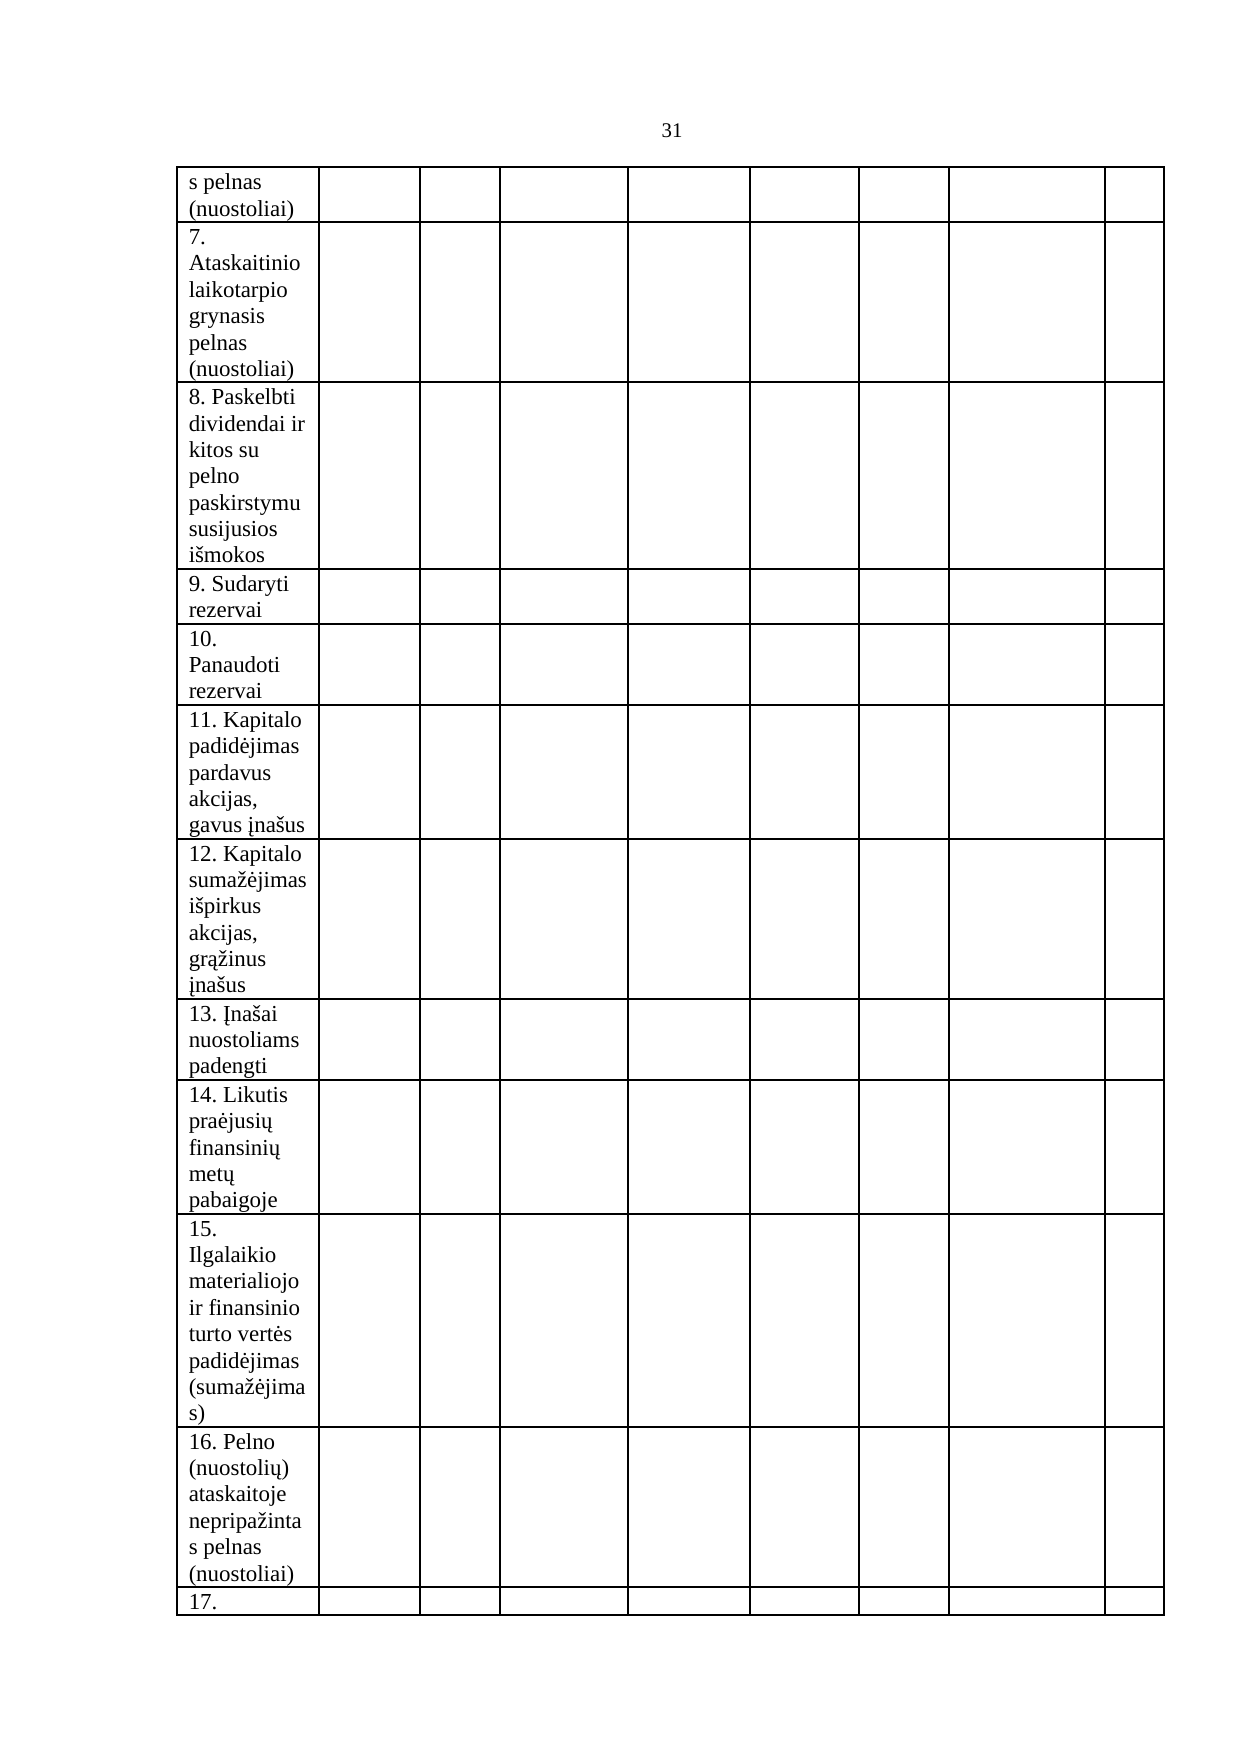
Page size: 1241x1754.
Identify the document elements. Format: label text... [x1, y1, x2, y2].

table_cell [501, 840, 627, 998]
table_cell [950, 168, 1104, 221]
table_cell [629, 570, 749, 623]
table_cell [860, 1000, 948, 1079]
table_cell 17. [178, 1588, 318, 1614]
table_cell [860, 223, 948, 381]
table_cell [751, 1081, 858, 1213]
table_cell [950, 706, 1104, 838]
table_cell [860, 1428, 948, 1586]
table_cell 9. Sudaryti rezervai [178, 570, 318, 623]
table_cell [421, 840, 499, 998]
table_cell [1106, 840, 1163, 998]
table_cell [950, 1588, 1104, 1614]
table_cell [421, 1000, 499, 1079]
table_cell s pelnas (nuostoliai) [178, 168, 318, 221]
table_cell [501, 1588, 627, 1614]
table_cell [1106, 168, 1163, 221]
table_cell [320, 1081, 419, 1213]
table_cell [501, 1428, 627, 1586]
table_cell [629, 1000, 749, 1079]
table_cell [1106, 223, 1163, 381]
table_cell [751, 168, 858, 221]
table_cell 12. Kapitalo sumažėjimas išpirkus akcijas, grąžinus įnašus [178, 840, 318, 998]
table_cell [751, 1588, 858, 1614]
table_cell 14. Likutis praėjusių finansinių metų pabaigoje [178, 1081, 318, 1213]
table_cell [860, 383, 948, 568]
table_cell [320, 383, 419, 568]
table_cell [950, 223, 1104, 381]
table_cell 16. Pelno (nuostolių) ataskaitoje nepripažintas pelnas (nuostoliai) [178, 1428, 318, 1586]
table_cell [1106, 625, 1163, 704]
table_cell [629, 1215, 749, 1426]
table_cell [1106, 706, 1163, 838]
table_cell [751, 840, 858, 998]
table_cell [860, 168, 948, 221]
table_cell [320, 168, 419, 221]
table_cell [860, 706, 948, 838]
table_cell [501, 223, 627, 381]
table_cell [320, 706, 419, 838]
table_cell [421, 1588, 499, 1614]
table_cell [860, 1081, 948, 1213]
table_cell [950, 570, 1104, 623]
table_cell [950, 1000, 1104, 1079]
table_cell [1106, 1000, 1163, 1079]
table_cell [501, 1081, 627, 1213]
table_cell [629, 840, 749, 998]
table_cell [860, 1215, 948, 1426]
table_cell 8. Paskelbti dividendai ir kitos su pelno paskirstymu susijusios išmokos [178, 383, 318, 568]
table_cell [751, 1000, 858, 1079]
table_cell [421, 1215, 499, 1426]
table_cell [421, 706, 499, 838]
table_cell [501, 1215, 627, 1426]
table_cell [629, 1588, 749, 1614]
table_cell [1106, 1428, 1163, 1586]
table_cell [1106, 1588, 1163, 1614]
table_cell [501, 1000, 627, 1079]
table_cell [421, 570, 499, 623]
table_cell [751, 570, 858, 623]
table_cell [320, 625, 419, 704]
table_cell 15. Ilgalaikio materialiojo ir finansinio turto vertės padidėjimas (sumažėjimas) [178, 1215, 318, 1426]
table_cell [421, 1081, 499, 1213]
table_cell [629, 168, 749, 221]
table_cell [629, 706, 749, 838]
table_cell [320, 1215, 419, 1426]
table_cell [501, 625, 627, 704]
table_cell [421, 168, 499, 221]
table_cell [751, 1428, 858, 1586]
table_cell [501, 168, 627, 221]
table_cell [421, 223, 499, 381]
table_cell [320, 223, 419, 381]
table_cell [320, 1588, 419, 1614]
table_cell [950, 840, 1104, 998]
table_cell [860, 570, 948, 623]
table_cell 7. Ataskaitinio laikotarpio grynasis pelnas (nuostoliai) [178, 223, 318, 381]
table_cell [1106, 383, 1163, 568]
table_cell [501, 570, 627, 623]
table_cell [950, 1215, 1104, 1426]
table_cell [629, 383, 749, 568]
table_cell [320, 840, 419, 998]
table_cell [950, 625, 1104, 704]
table_cell 13. Įnašai nuostoliams padengti [178, 1000, 318, 1079]
table_cell [860, 1588, 948, 1614]
table_cell [629, 1428, 749, 1586]
table_cell [501, 706, 627, 838]
table_cell [1106, 1215, 1163, 1426]
table_cell [1106, 1081, 1163, 1213]
table_cell [751, 625, 858, 704]
table_cell [320, 570, 419, 623]
table_cell [751, 1215, 858, 1426]
table_cell [1106, 570, 1163, 623]
table_cell [421, 625, 499, 704]
table_cell [950, 1428, 1104, 1586]
table_cell [751, 383, 858, 568]
table_cell [320, 1000, 419, 1079]
table_cell [860, 840, 948, 998]
table_cell [629, 223, 749, 381]
table_cell [950, 1081, 1104, 1213]
table_cell 11. Kapitalo padidėjimas pardavus akcijas, gavus įnašus [178, 706, 318, 838]
table_cell [950, 383, 1104, 568]
table_cell [421, 383, 499, 568]
table_cell [421, 1428, 499, 1586]
table_cell [751, 706, 858, 838]
table_cell [320, 1428, 419, 1586]
table_cell [501, 383, 627, 568]
table_cell [860, 625, 948, 704]
table_cell 10. Panaudoti rezervai [178, 625, 318, 704]
table_cell [629, 625, 749, 704]
table_cell [629, 1081, 749, 1213]
table_cell [751, 223, 858, 381]
